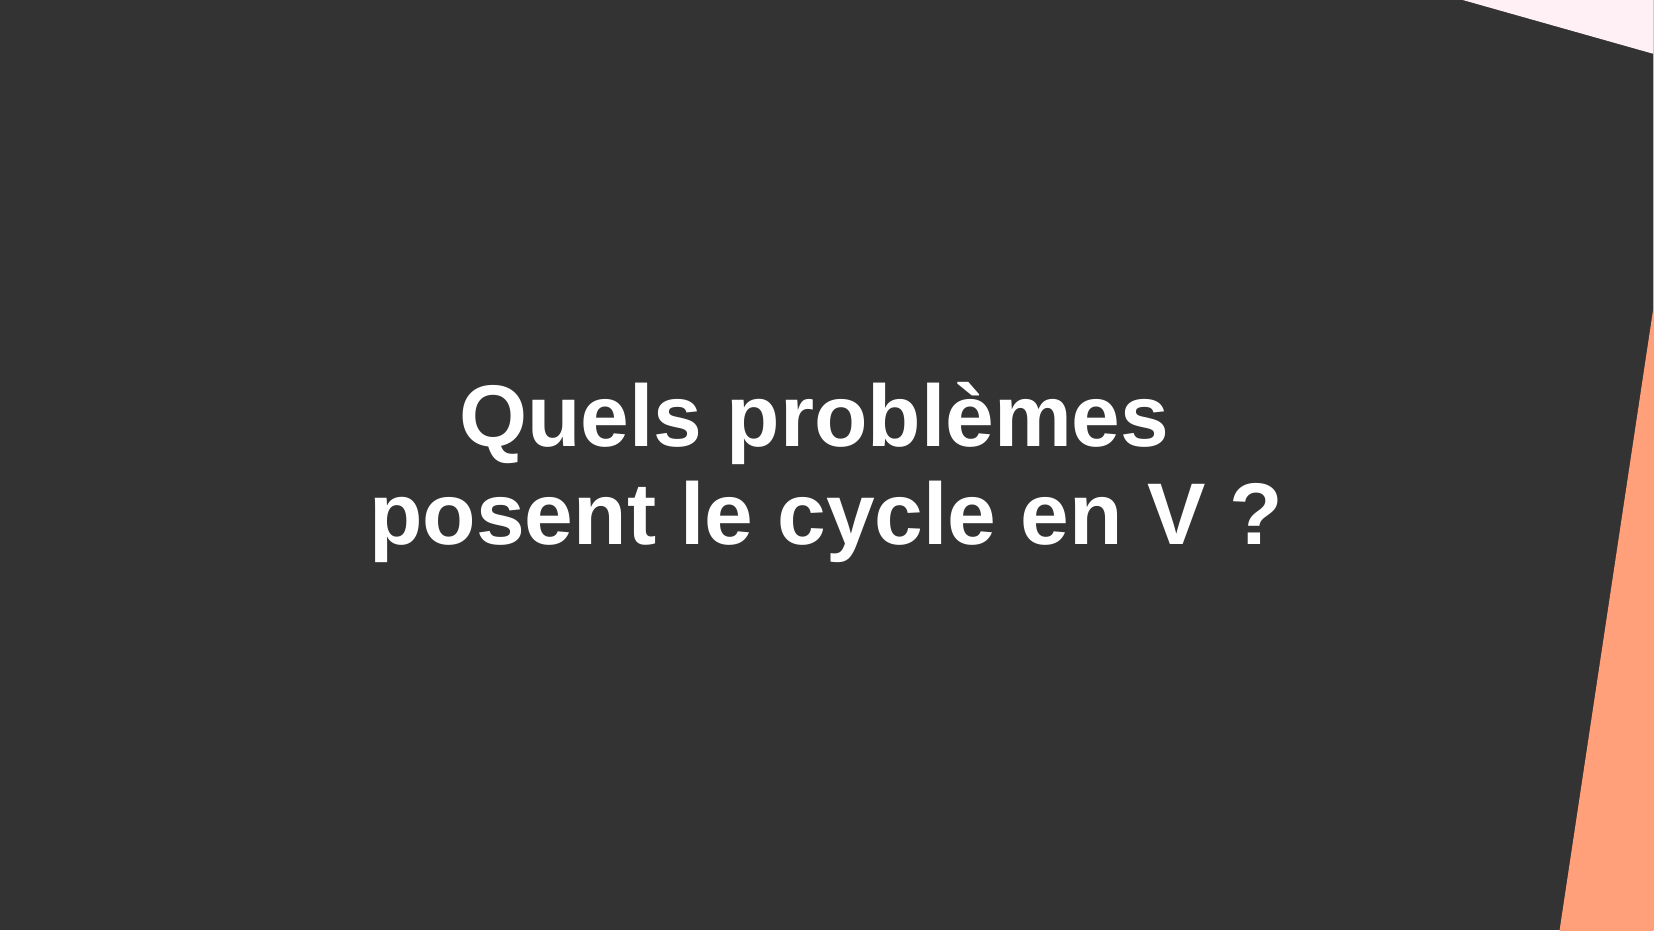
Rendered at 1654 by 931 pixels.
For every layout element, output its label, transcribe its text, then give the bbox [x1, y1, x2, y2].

text_box [1559, 303, 1654, 931]
text_box [1462, 0, 1654, 54]
title Quels problèmes posent le cycle en V ? [31, 367, 1622, 563]
